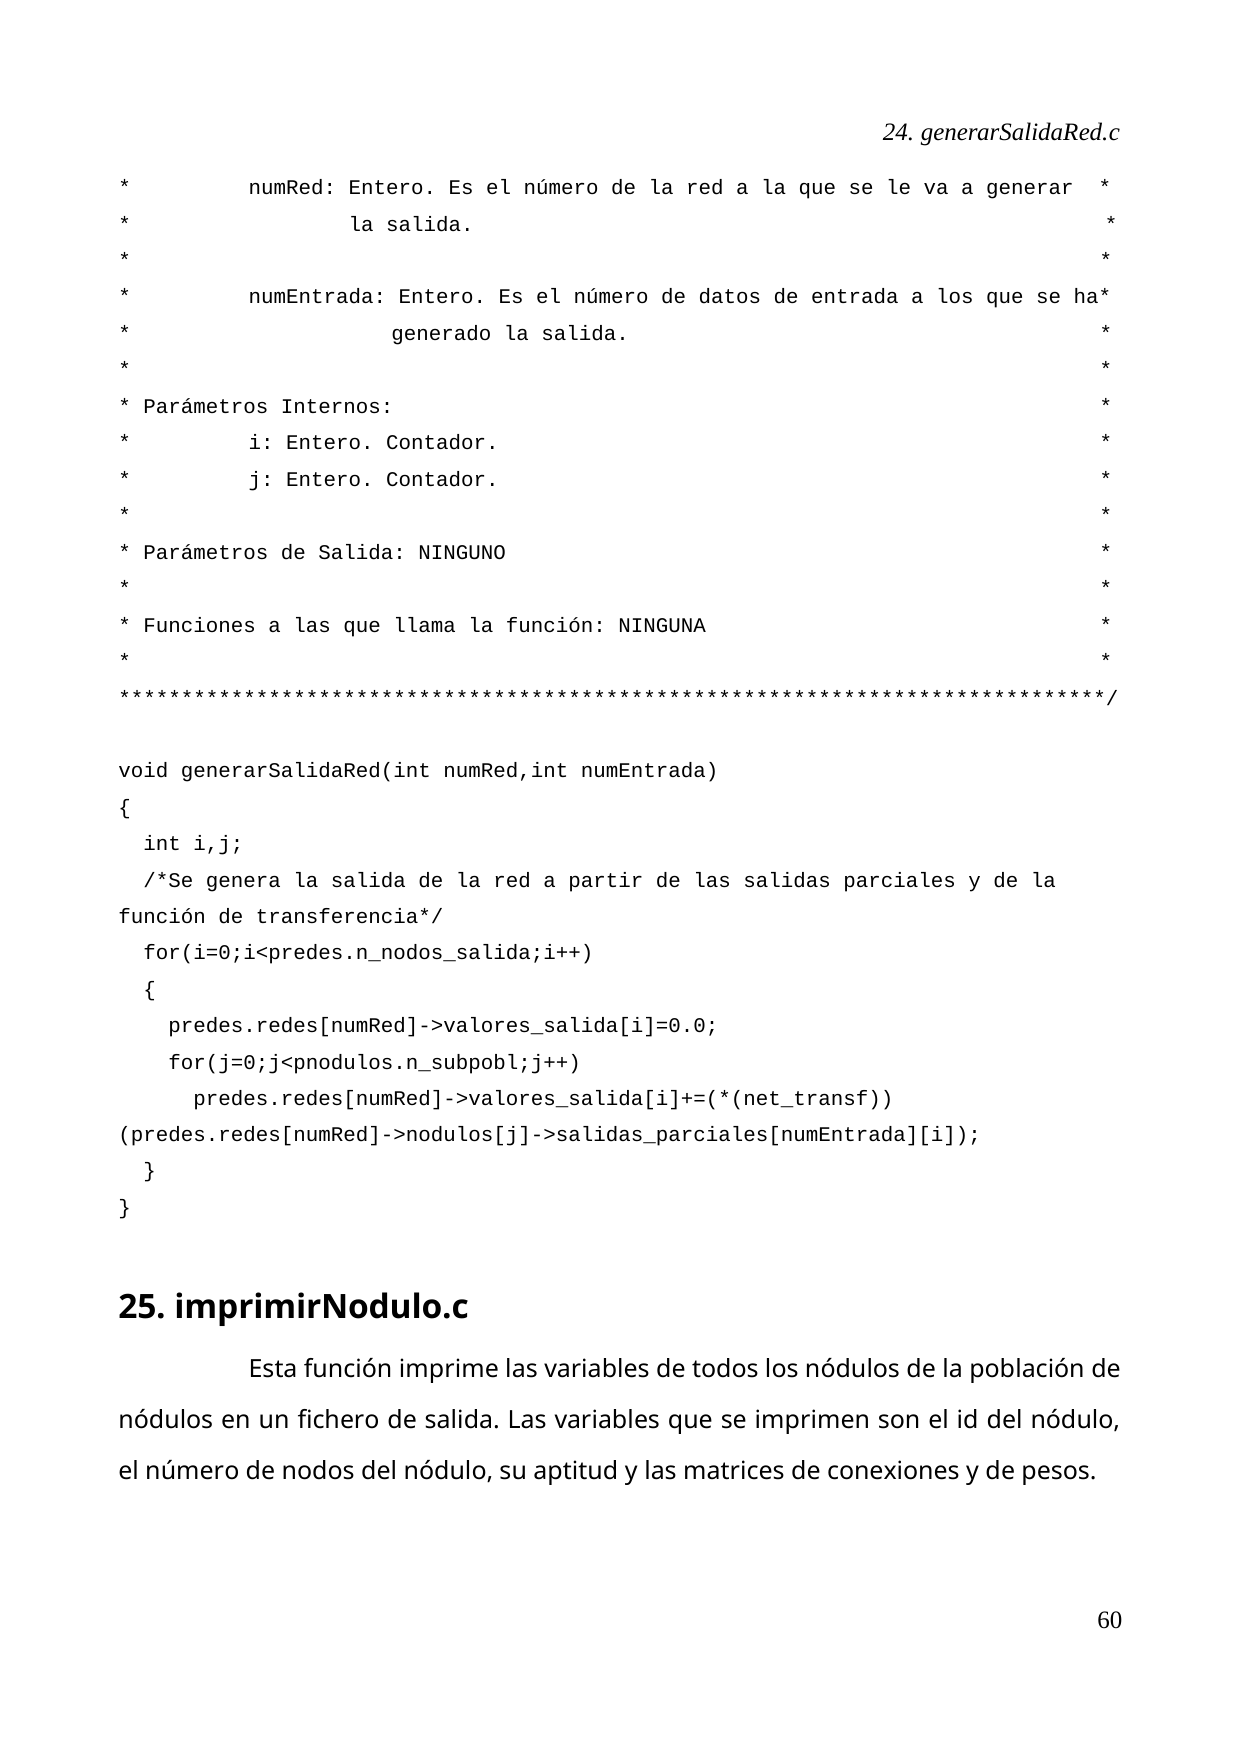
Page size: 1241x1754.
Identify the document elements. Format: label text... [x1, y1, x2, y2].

subtitle 25. imprimirNodulo.c [118, 1282, 1122, 1328]
text * * [118, 359, 1122, 383]
text * Parámetros Internos: * [118, 396, 1122, 420]
text int i,j; [118, 833, 1122, 857]
text * * [118, 578, 1122, 602]
text * Parámetros de Salida: NINGUNO * [118, 542, 1122, 566]
text /*Se genera la salida de la red a partir de las salidas parciales y de la función de transferencia*/ [118, 870, 1122, 930]
text for(i=0;i<predes.n_nodos_salida;i++) [118, 942, 1122, 966]
text predes.redes[numRed]->valores_salida[i]+=(*(net_transf))(predes.redes[numRed]->nodulos[j]->salidas_parciales[numEntrada][i]); [118, 1088, 1122, 1148]
text for(j=0;j<pnodulos.n_subpobl;j++) [118, 1052, 1122, 1076]
text * generado la salida. * [118, 323, 1122, 347]
text { [118, 797, 1122, 821]
text * numEntrada: Entero. Es el número de datos de entrada a los que se ha* [118, 286, 1122, 310]
text * * [118, 651, 1122, 675]
text * i: Entero. Contador. * [118, 432, 1122, 456]
text * * [118, 505, 1122, 529]
text } [118, 1197, 1122, 1221]
text * j: Entero. Contador. * [118, 469, 1122, 493]
text * * [118, 250, 1122, 274]
text predes.redes[numRed]->valores_salida[i]=0.0; [118, 1015, 1122, 1039]
text * Funciones a las que llama la función: NINGUNA * [118, 614, 1122, 638]
text *******************************************************************************/ [118, 687, 1122, 711]
text { [118, 979, 1122, 1003]
text Esta función imprime las variables de todos los nódulos de la población de nódulos en un fichero de salida. Las variables que se imprimen son el id del nódulo, el número de nodos del nódulo, su aptitud y las matrices de conexiones y de pesos. [118, 1351, 1122, 1487]
text void generarSalidaRed(int numRed,int numEntrada) [118, 760, 1122, 784]
text * numRed: Entero. Es el número de la red a la que se le va a generar * [118, 177, 1122, 201]
text } [118, 1160, 1122, 1184]
text * la salida. * [118, 213, 1122, 237]
